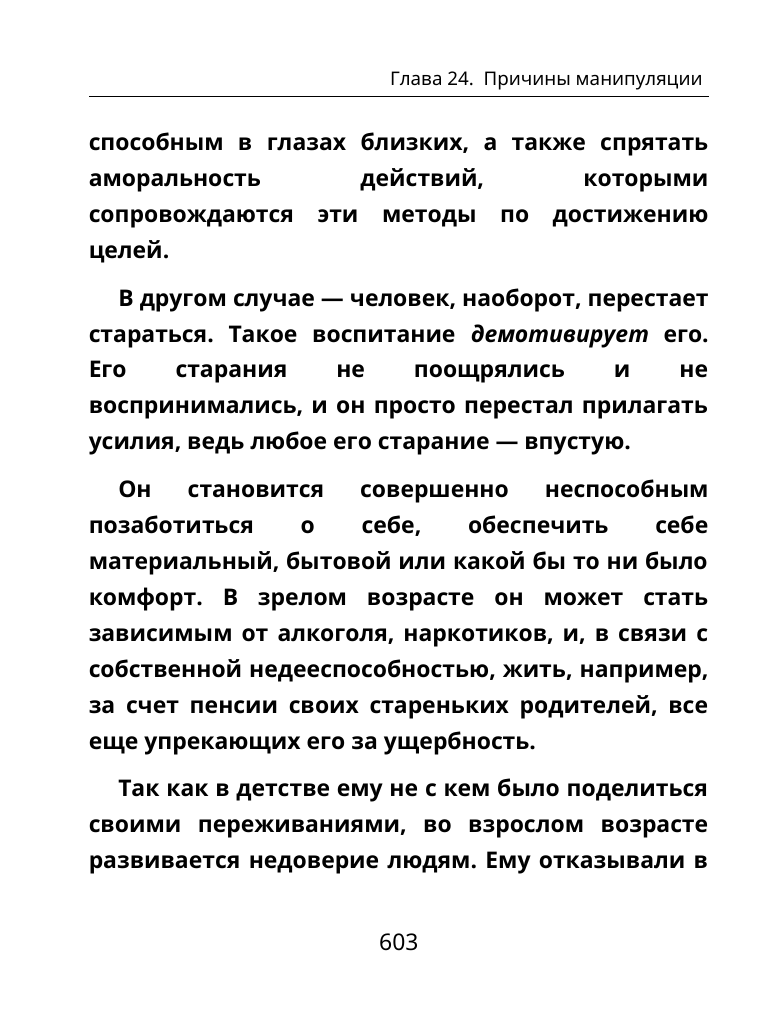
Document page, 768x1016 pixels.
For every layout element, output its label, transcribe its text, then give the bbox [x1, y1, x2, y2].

text способным в глазах близких, а также спрятать аморальность действий, которыми сопровождаются эти методы по достижению целей. [88, 126, 709, 265]
text Так как в детстве ему не с кем было поделиться своими переживаниями, во взрослом возрасте развивается недоверие людям. Ему отказывали в [88, 772, 709, 875]
text В другом случае — человек, наоборот, перестает стараться. Такое воспитание демотивирует его. Его старания не поощрялись и не воспринимались, и он просто перестал прилагать усилия, ведь любое его старание — впустую. [88, 282, 709, 457]
text Он становится совершенно неспособным позаботиться о себе, обеспечить себе материальный, бытовой или какой бы то ни было комфорт. В зрелом возрасте он может стать зависимым от алкоголя, наркотиков, и, в связи с собственной недееспособностью, жить, например, за счет пенсии своих стареньких родителей, все еще упрекающих его за ущербность. [88, 473, 709, 756]
